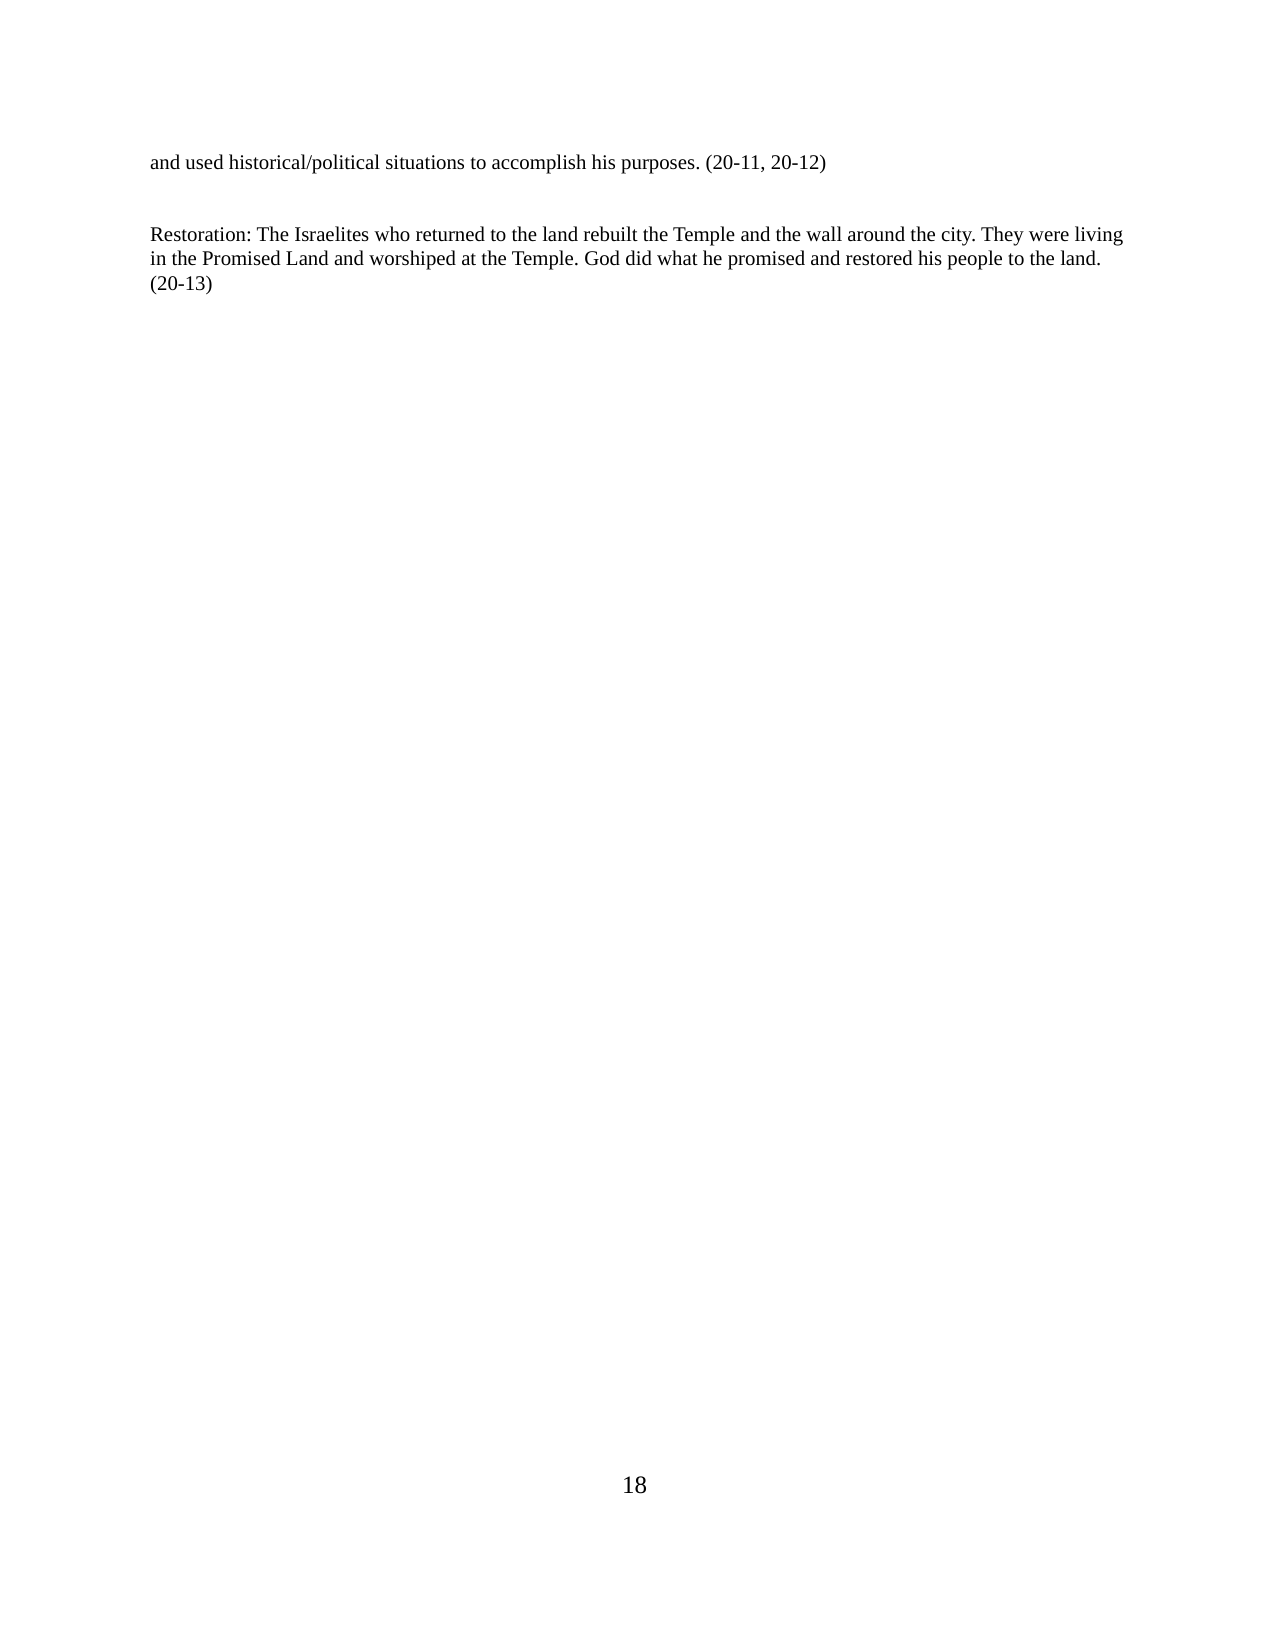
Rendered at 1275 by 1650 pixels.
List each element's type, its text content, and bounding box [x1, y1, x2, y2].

text Restoration: The Israelites who returned to the land rebuilt the Temple and the wall around the city. They were living in the Promised Land and worshiped at the Temple. God did what he promised and restored his people to the land. (20-13) [150, 222, 1125, 294]
text and used historical/political situations to accomplish his purposes. (20-11, 20-12) [150, 150, 1125, 174]
